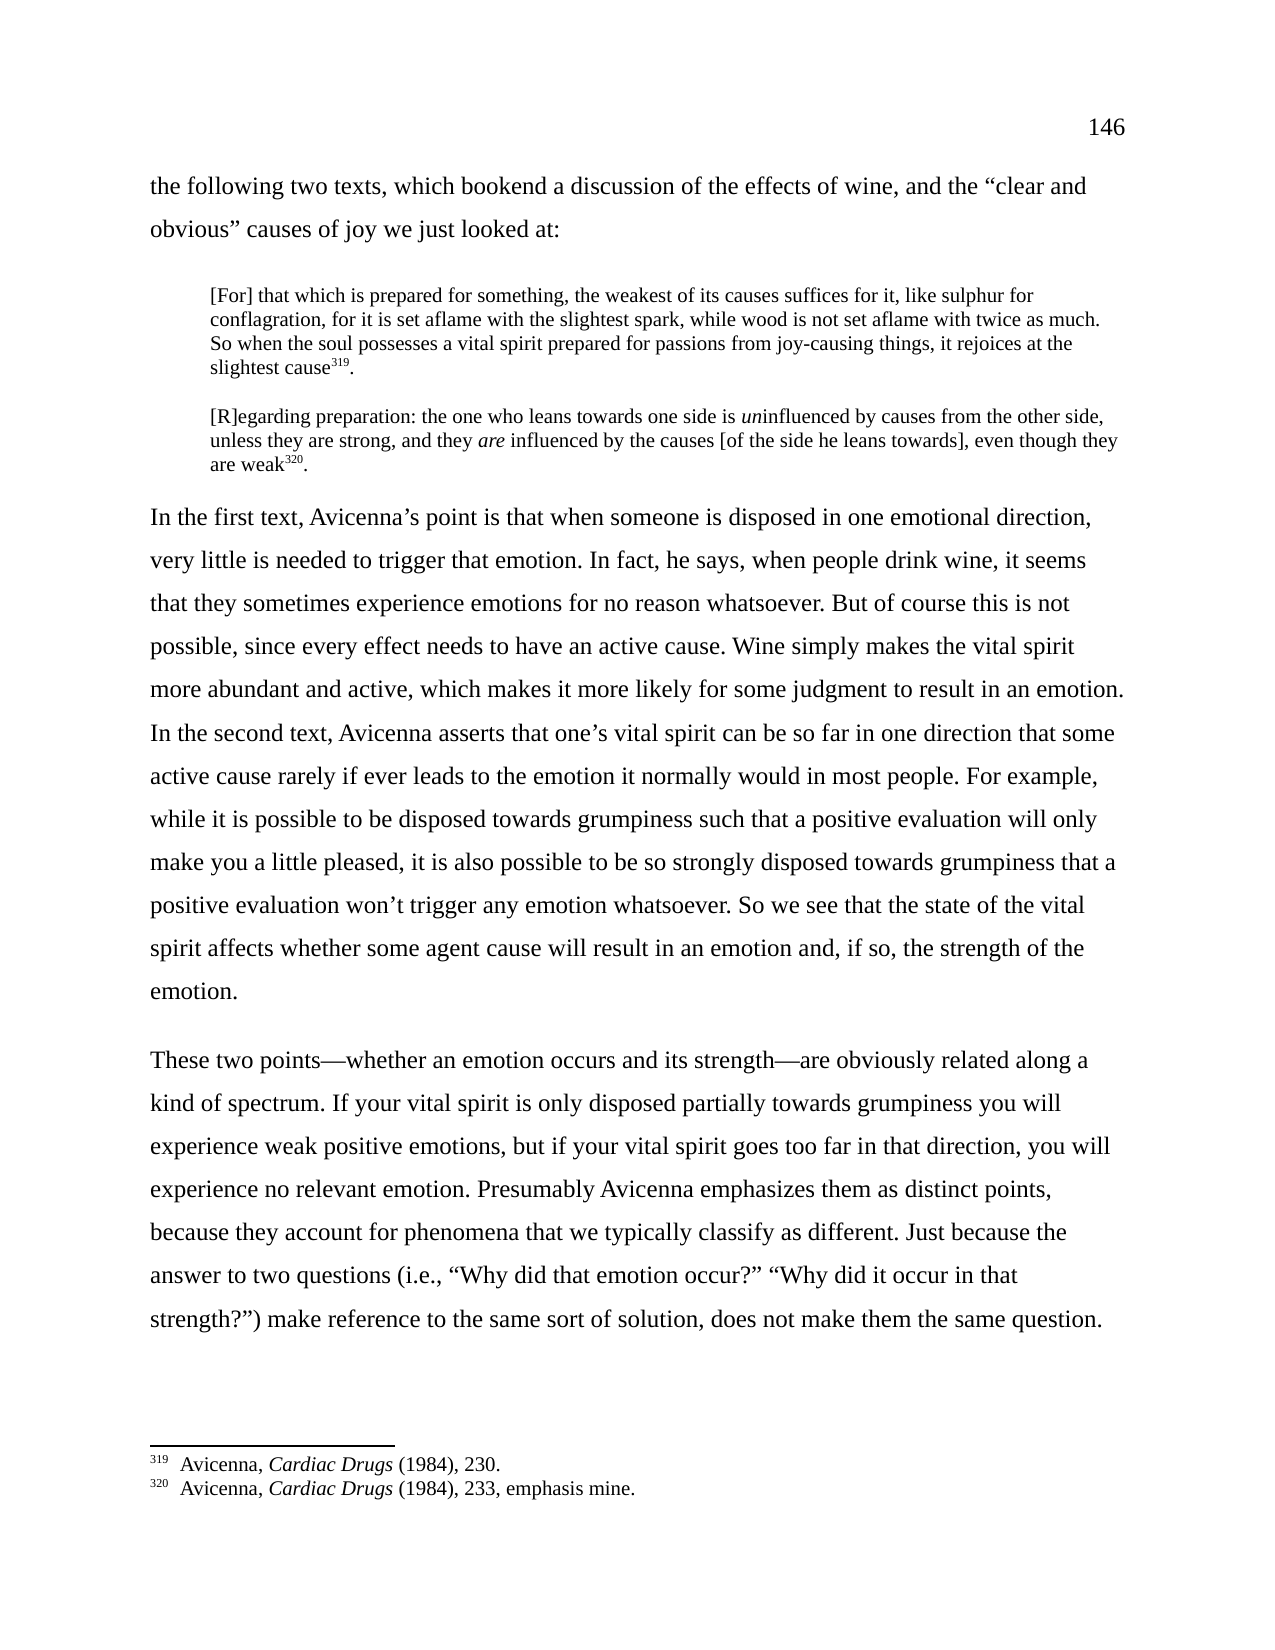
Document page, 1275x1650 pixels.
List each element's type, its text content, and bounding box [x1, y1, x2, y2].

text Avicenna, Cardiac Drugs (1984), 230. [150, 1452, 1125, 1476]
text Avicenna, Cardiac Drugs (1984), 233, emphasis mine. [150, 1476, 1125, 1500]
text the following two texts, which bookend a discussion of the effects of wine, and the “clear and obvious” causes of joy we just looked at: [150, 171, 1125, 243]
text [For] that which is prepared for something, the weakest of its causes suffices for it, like sulphur for conflagration, for it is set aflame with the slightest spark, while wood is not set aflame with twice as much. So when the soul possesses a vital spirit prepared for passions from joy-causing things, it rejoices at the slightest cause. [210, 282, 1125, 379]
text [R]egarding preparation: the one who leans towards one side is uninfluenced by causes from the other side, unless they are strong, and they are influenced by the causes [of the side he leans towards], even though they are weak. [210, 404, 1125, 476]
text These two points—whether an emotion occurs and its strength—are obviously related along a kind of spectrum. If your vital spirit is only disposed partially towards grumpiness you will experience weak positive emotions, but if your vital spirit goes too far in that direction, you will experience no relevant emotion. Presumably Avicenna emphasizes them as distinct points, because they account for phenomena that we typically classify as different. Just because the answer to two questions (i.e., “Why did that emotion occur?” “Why did it occur in that strength?”) make reference to the same sort of solution, does not make them the same question. [150, 1045, 1125, 1332]
text In the first text, Avicenna’s point is that when someone is disposed in one emotional direction, very little is needed to trigger that emotion. In fact, he says, when people drink wine, it seems that they sometimes experience emotions for no reason whatsoever. But of course this is not possible, since every effect needs to have an active cause. Wine simply makes the vital spirit more abundant and active, which makes it more likely for some judgment to result in an emotion. In the second text, Avicenna asserts that one’s vital spirit can be so far in one direction that some active cause rarely if ever leads to the emotion it normally would in most people. For example, while it is possible to be disposed towards grumpiness such that a positive evaluation will only make you a little pleased, it is also possible to be so strongly disposed towards grumpiness that a positive evaluation won’t trigger any emotion whatsoever. So we see that the state of the vital spirit affects whether some agent cause will result in an emotion and, if so, the strength of the emotion. [150, 502, 1125, 1005]
